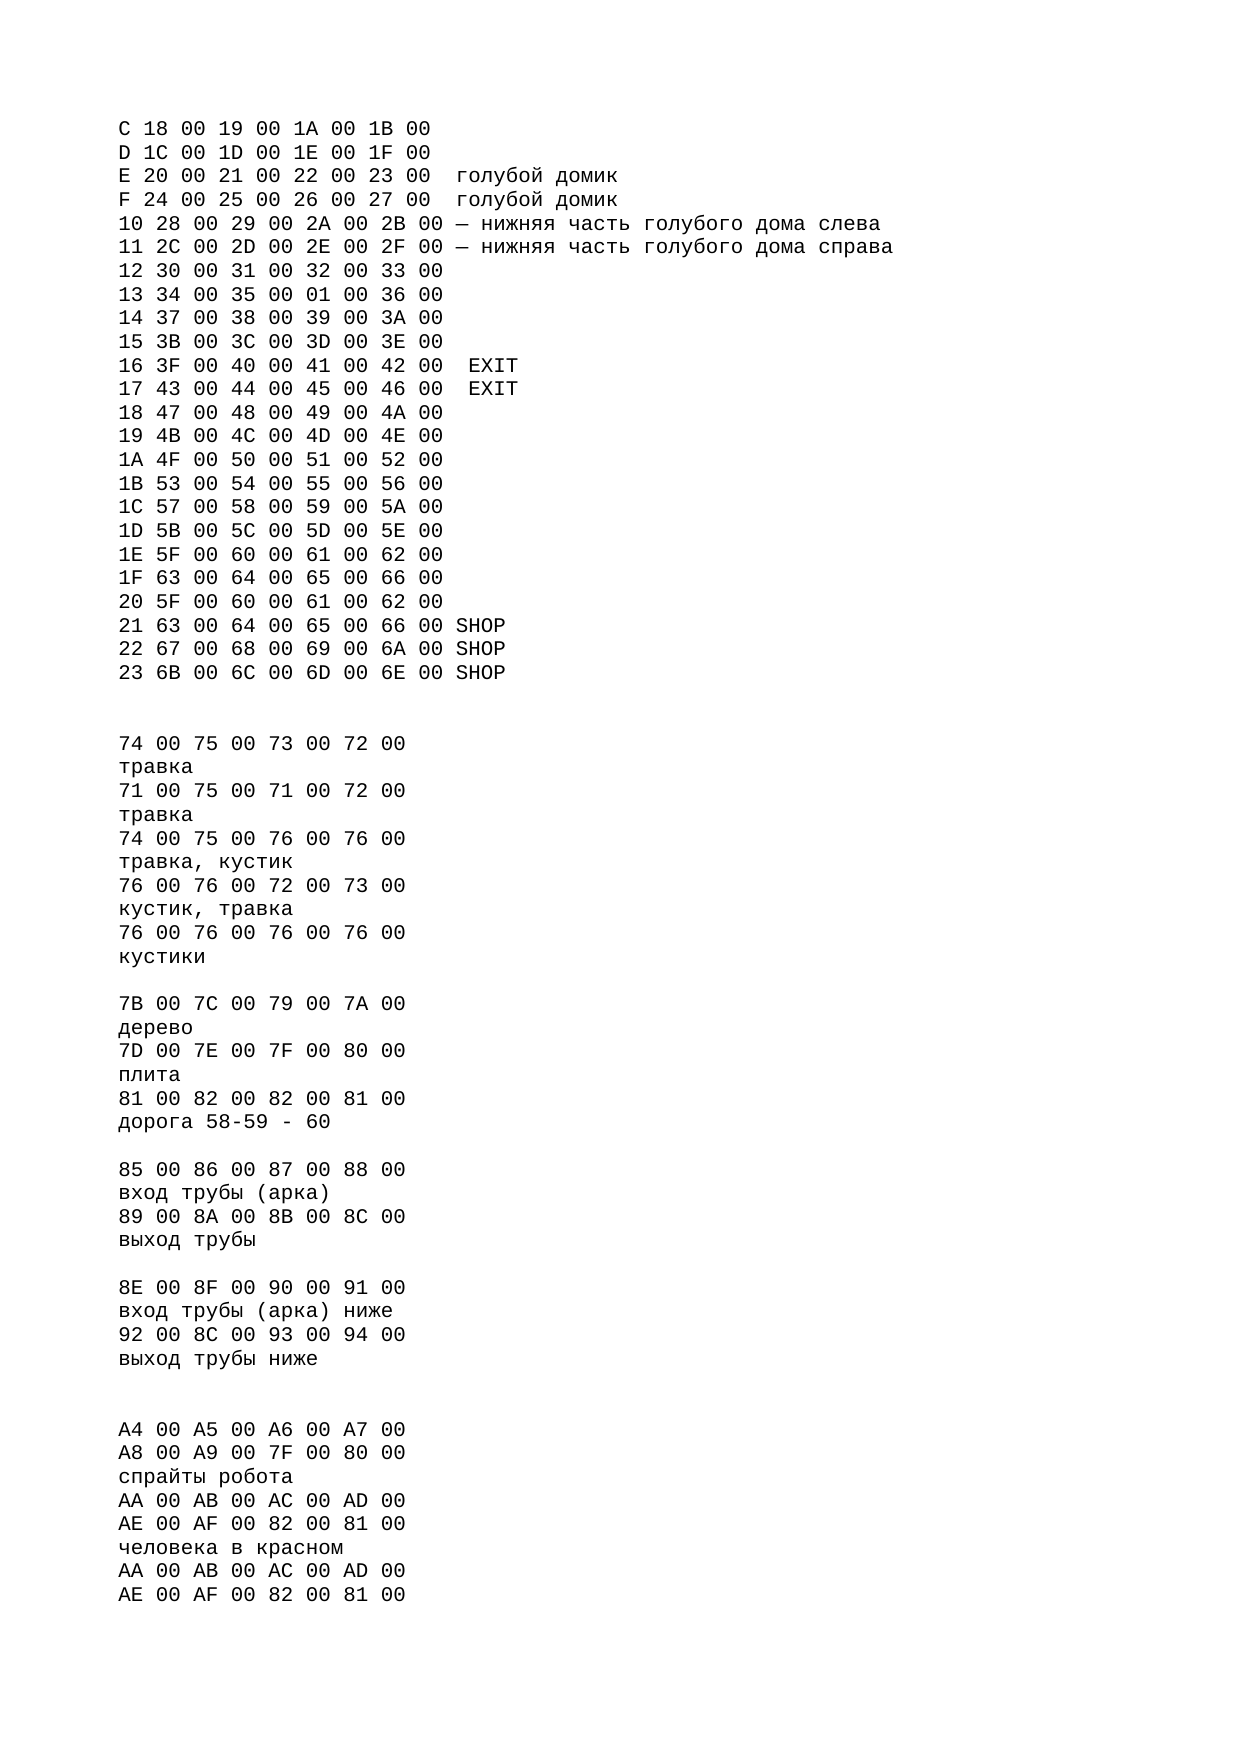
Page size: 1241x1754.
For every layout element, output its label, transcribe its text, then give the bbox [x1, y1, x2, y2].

text 19 4B 00 4C 00 4D 00 4E 00 [118, 426, 1122, 449]
text кустики [118, 946, 1122, 969]
text 89 00 8A 00 8B 00 8C 00 [118, 1206, 1122, 1229]
text 1A 4F 00 50 00 51 00 52 00 [118, 449, 1122, 473]
text 13 34 00 35 00 01 00 36 00 [118, 284, 1122, 307]
text 21 63 00 64 00 65 00 66 00 SHOP [118, 615, 1122, 638]
text F 24 00 25 00 26 00 27 00 голубой домик [118, 189, 1122, 213]
text плита [118, 1064, 1122, 1088]
text 10 28 00 29 00 2A 00 2B 00 — нижняя часть голубого дома слева [118, 213, 1122, 236]
text 74 00 75 00 76 00 76 00 [118, 827, 1122, 851]
text 12 30 00 31 00 32 00 33 00 [118, 260, 1122, 284]
text спрайты робота [118, 1466, 1122, 1489]
text 1F 63 00 64 00 65 00 66 00 [118, 567, 1122, 591]
text 85 00 86 00 87 00 88 00 [118, 1158, 1122, 1182]
text 14 37 00 38 00 39 00 3A 00 [118, 307, 1122, 331]
text кустик, травка [118, 898, 1122, 922]
text 76 00 76 00 76 00 76 00 [118, 922, 1122, 946]
text выход трубы ниже [118, 1348, 1122, 1371]
text вход трубы (арка) [118, 1182, 1122, 1206]
text A4 00 A5 00 A6 00 A7 00 [118, 1419, 1122, 1442]
text 74 00 75 00 73 00 72 00 [118, 733, 1122, 757]
text 1D 5B 00 5C 00 5D 00 5E 00 [118, 520, 1122, 544]
text 15 3B 00 3C 00 3D 00 3E 00 [118, 331, 1122, 354]
text AA 00 AB 00 AC 00 AD 00 [118, 1489, 1122, 1513]
text AE 00 AF 00 82 00 81 00 [118, 1513, 1122, 1537]
text E 20 00 21 00 22 00 23 00 голубой домик [118, 165, 1122, 189]
text дорога 58-59 - 60 [118, 1111, 1122, 1135]
text 1C 57 00 58 00 59 00 5A 00 [118, 496, 1122, 520]
text 20 5F 00 60 00 61 00 62 00 [118, 591, 1122, 615]
text AA 00 AB 00 AC 00 AD 00 [118, 1561, 1122, 1584]
text 18 47 00 48 00 49 00 4A 00 [118, 402, 1122, 426]
text травка, кустик [118, 851, 1122, 875]
text 7D 00 7E 00 7F 00 80 00 [118, 1040, 1122, 1064]
text человека в красном [118, 1537, 1122, 1561]
text дерево [118, 1017, 1122, 1040]
text 7B 00 7C 00 79 00 7A 00 [118, 993, 1122, 1017]
text A8 00 A9 00 7F 00 80 00 [118, 1442, 1122, 1466]
text 81 00 82 00 82 00 81 00 [118, 1088, 1122, 1111]
text D 1C 00 1D 00 1E 00 1F 00 [118, 142, 1122, 165]
text 71 00 75 00 71 00 72 00 [118, 780, 1122, 804]
text 1B 53 00 54 00 55 00 56 00 [118, 473, 1122, 496]
text 17 43 00 44 00 45 00 46 00 EXIT [118, 378, 1122, 402]
text 23 6B 00 6C 00 6D 00 6E 00 SHOP [118, 662, 1122, 686]
text травка [118, 757, 1122, 780]
text 92 00 8C 00 93 00 94 00 [118, 1324, 1122, 1348]
text выход трубы [118, 1229, 1122, 1253]
text 8E 00 8F 00 90 00 91 00 [118, 1277, 1122, 1300]
text 11 2C 00 2D 00 2E 00 2F 00 — нижняя часть голубого дома справа [118, 236, 1122, 260]
text 76 00 76 00 72 00 73 00 [118, 875, 1122, 898]
text травка [118, 804, 1122, 827]
text вход трубы (арка) ниже [118, 1300, 1122, 1324]
text C 18 00 19 00 1A 00 1B 00 [118, 118, 1122, 142]
text 22 67 00 68 00 69 00 6A 00 SHOP [118, 638, 1122, 662]
text 16 3F 00 40 00 41 00 42 00 EXIT [118, 354, 1122, 378]
text AE 00 AF 00 82 00 81 00 [118, 1584, 1122, 1608]
text 1E 5F 00 60 00 61 00 62 00 [118, 544, 1122, 567]
